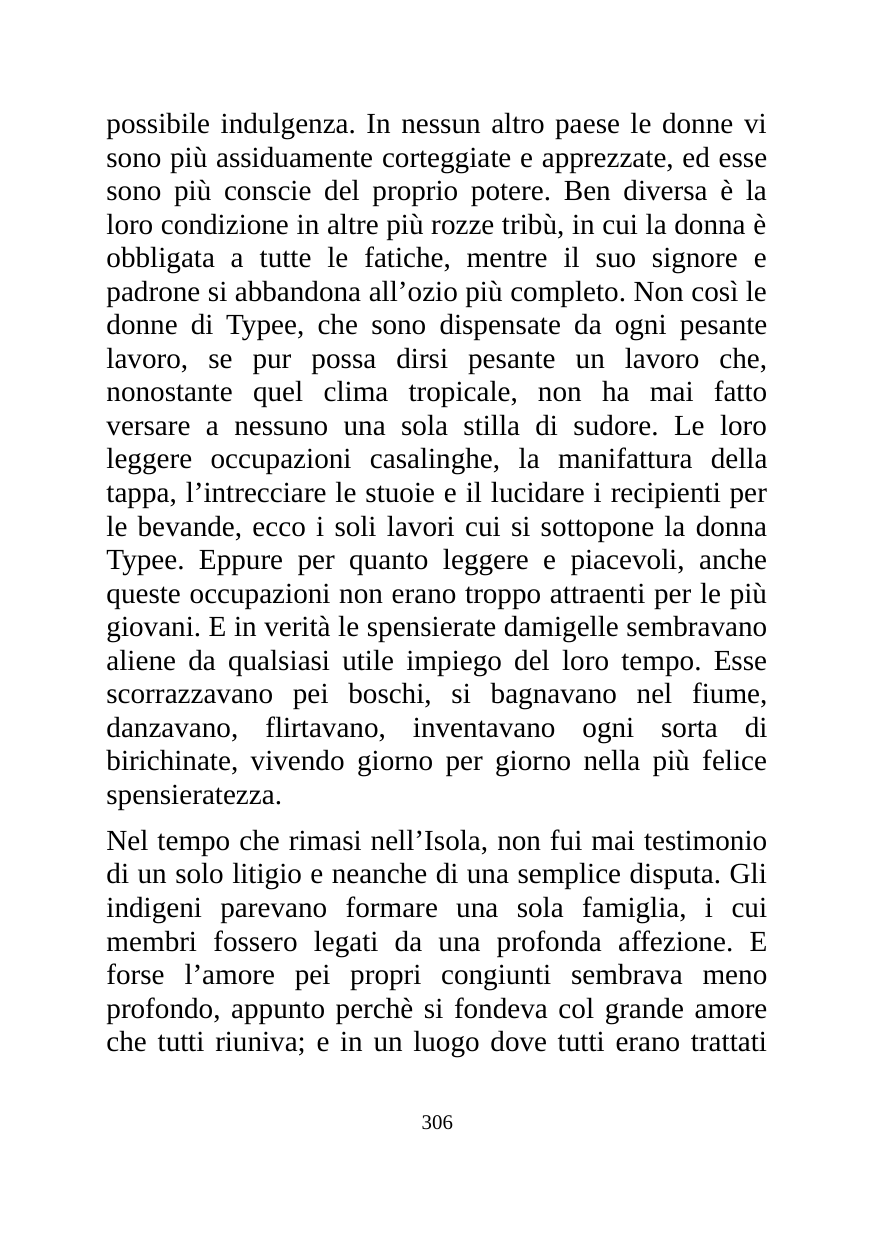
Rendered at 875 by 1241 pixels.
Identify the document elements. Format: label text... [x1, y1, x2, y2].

text Nel tempo che rimasi nell’Isola, non fui mai testimonio di un solo litigio e neanche di una semplice disputa. Gli indigeni parevano formare una sola famiglia, i cui membri fossero legati da una profonda affezione. E forse l’amore pei propri congiunti sembrava meno profondo, appunto perchè si fondeva col grande amore che tutti riuniva; e in un luogo dove tutti erano trattati [106, 823, 768, 1058]
text possibile indulgenza. In nessun altro paese le donne vi sono più assiduamente corteggiate e apprezzate, ed esse sono più conscie del proprio potere. Ben diversa è la loro condizione in altre più rozze tribù, in cui la donna è obbligata a tutte le fatiche, mentre il suo signore e padrone si abbandona all’ozio più completo. Non così le donne di Typee, che sono dispensate da ogni pesante lavoro, se pur possa dirsi pesante un lavoro che, nonostante quel clima tropicale, non ha mai fatto versare a nessuno una sola stilla di sudore. Le loro leggere occupazioni casalinghe, la manifattura della tappa, l’intrecciare le stuoie e il lucidare i recipienti per le bevande, ecco i soli lavori cui si sottopone la donna Typee. Eppure per quanto leggere e piacevoli, anche queste occupazioni non erano troppo attraenti per le più giovani. E in verità le spensierate damigelle sembravano aliene da qualsiasi utile impiego del loro tempo. Esse scorrazzavano pei boschi, si bagnavano nel fiume, danzavano, flirtavano, inventavano ogni sorta di birichinate, vivendo giorno per giorno nella più felice spensieratezza. [106, 106, 768, 811]
